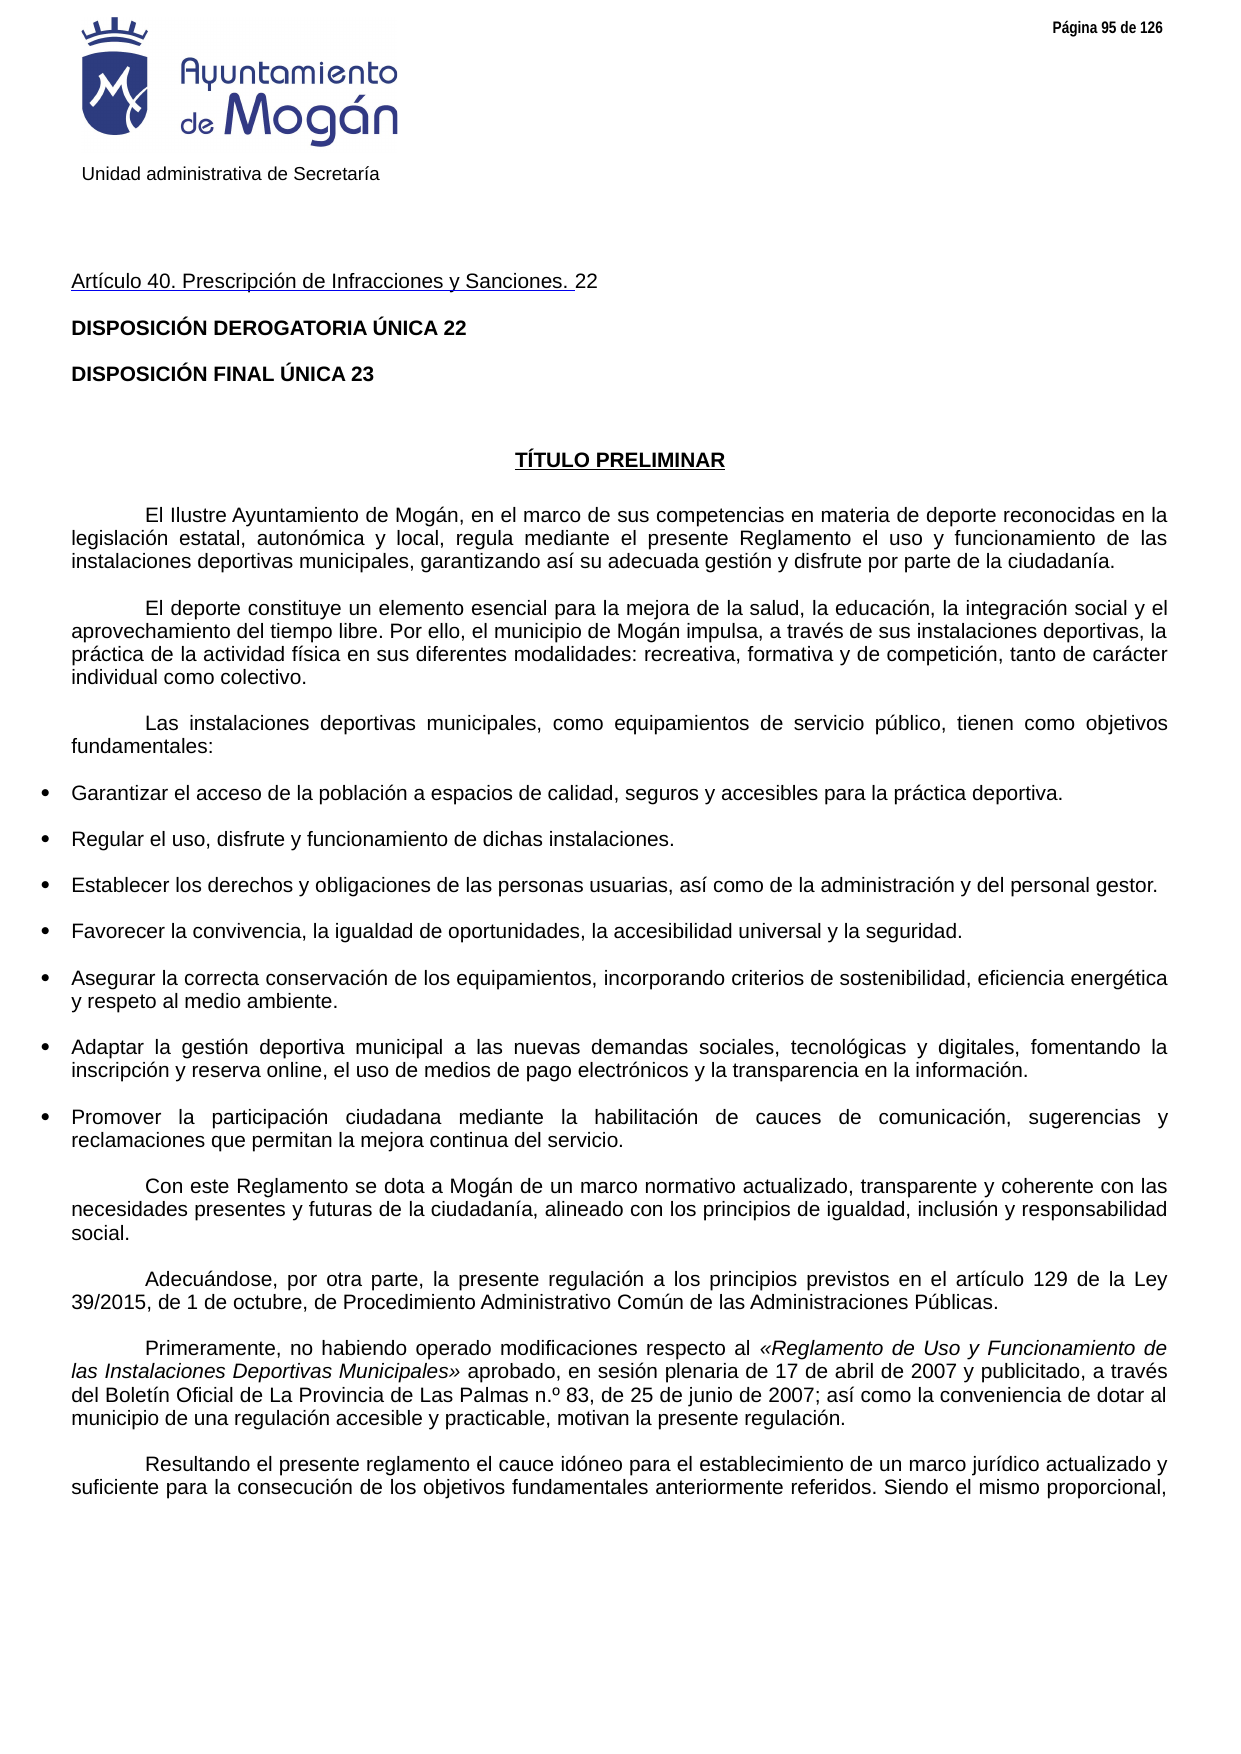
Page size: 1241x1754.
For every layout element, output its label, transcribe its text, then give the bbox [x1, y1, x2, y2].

list Garantizar el acceso de la población a espacios de calidad, seguros y accesibles para la práctica deportiva. [59, 781, 1169, 804]
text Artículo 40. Prescripción de Infracciones y Sanciones. 22 [71, 270, 1169, 293]
list Asegurar la correcta conservación de los equipamientos, incorporando criterios de sostenibilidad, eficiencia energética y respeto al medio ambiente. [59, 966, 1169, 1013]
text Primeramente, no habiendo operado modificaciones respecto al «Reglamento de Uso y Funcionamiento de las Instalaciones Deportivas Municipales» aprobado, en sesión plenaria de 17 de abril de 2007 y publicitado, a través del Boletín Oficial de La Provincia de Las Palmas n.º 83, de 25 de junio de 2007; así como la conveniencia de dotar al municipio de una regulación accesible y practicable, motivan la presente regulación. [71, 1337, 1169, 1429]
text El Ilustre Ayuntamiento de Mogán, en el marco de sus competencias en materia de deporte reconocidas en la legislación estatal, autonómica y local, regula mediante el presente Reglamento el uso y funcionamiento de las instalaciones deportivas municipales, garantizando así su adecuada gestión y disfrute por parte de la ciudadanía. [71, 503, 1169, 573]
text Con este Reglamento se dota a Mogán de un marco normativo actualizado, transparente y coherente con las necesidades presentes y futuras de la ciudadanía, alineado con los principios de igualdad, inclusión y responsabilidad social. [71, 1175, 1169, 1244]
list Regular el uso, disfrute y funcionamiento de dichas instalaciones. [59, 827, 1169, 851]
text El deporte constituye un elemento esencial para la mejora de la salud, la educación, la integración social y el aprovechamiento del tiempo libre. Por ello, el municipio de Mogán impulsa, a través de sus instalaciones deportivas, la práctica de la actividad física en sus diferentes modalidades: recreativa, formativa y de competición, tanto de carácter individual como colectivo. [71, 596, 1169, 689]
text Resultando el presente reglamento el cauce idóneo para el establecimiento de un marco jurídico actualizado y suficiente para la consecución de los objetivos fundamentales anteriormente referidos. Siendo el mismo proporcional, [71, 1452, 1169, 1499]
subtitle TÍTULO PRELIMINAR [71, 449, 1169, 472]
text Adecuándose, por otra parte, la presente regulación a los principios previstos en el artículo 129 de la Ley 39/2015, de 1 de octubre, de Procedimiento Administrativo Común de las Administraciones Públicas. [71, 1267, 1169, 1314]
list Promover la participación ciudadana mediante la habilitación de cauces de comunicación, sugerencias y reclamaciones que permitan la mejora continua del servicio. [59, 1105, 1169, 1152]
text DISPOSICIÓN DEROGATORIA ÚNICA 22 [71, 316, 1169, 339]
text DISPOSICIÓN FINAL ÚNICA 23 [71, 362, 1169, 386]
list Favorecer la convivencia, la igualdad de oportunidades, la accesibilidad universal y la seguridad. [59, 920, 1169, 943]
text Las instalaciones deportivas municipales, como equipamientos de servicio público, tienen como objetivos fundamentales: [71, 712, 1169, 758]
list Adaptar la gestión deportiva municipal a las nuevas demandas sociales, tecnológicas y digitales, fomentando la inscripción y reserva online, el uso de medios de pago electrónicos y la transparencia en la información. [59, 1036, 1169, 1082]
picture [81, 17, 398, 153]
list Establecer los derechos y obligaciones de las personas usuarias, así como de la administración y del personal gestor. [59, 874, 1169, 897]
